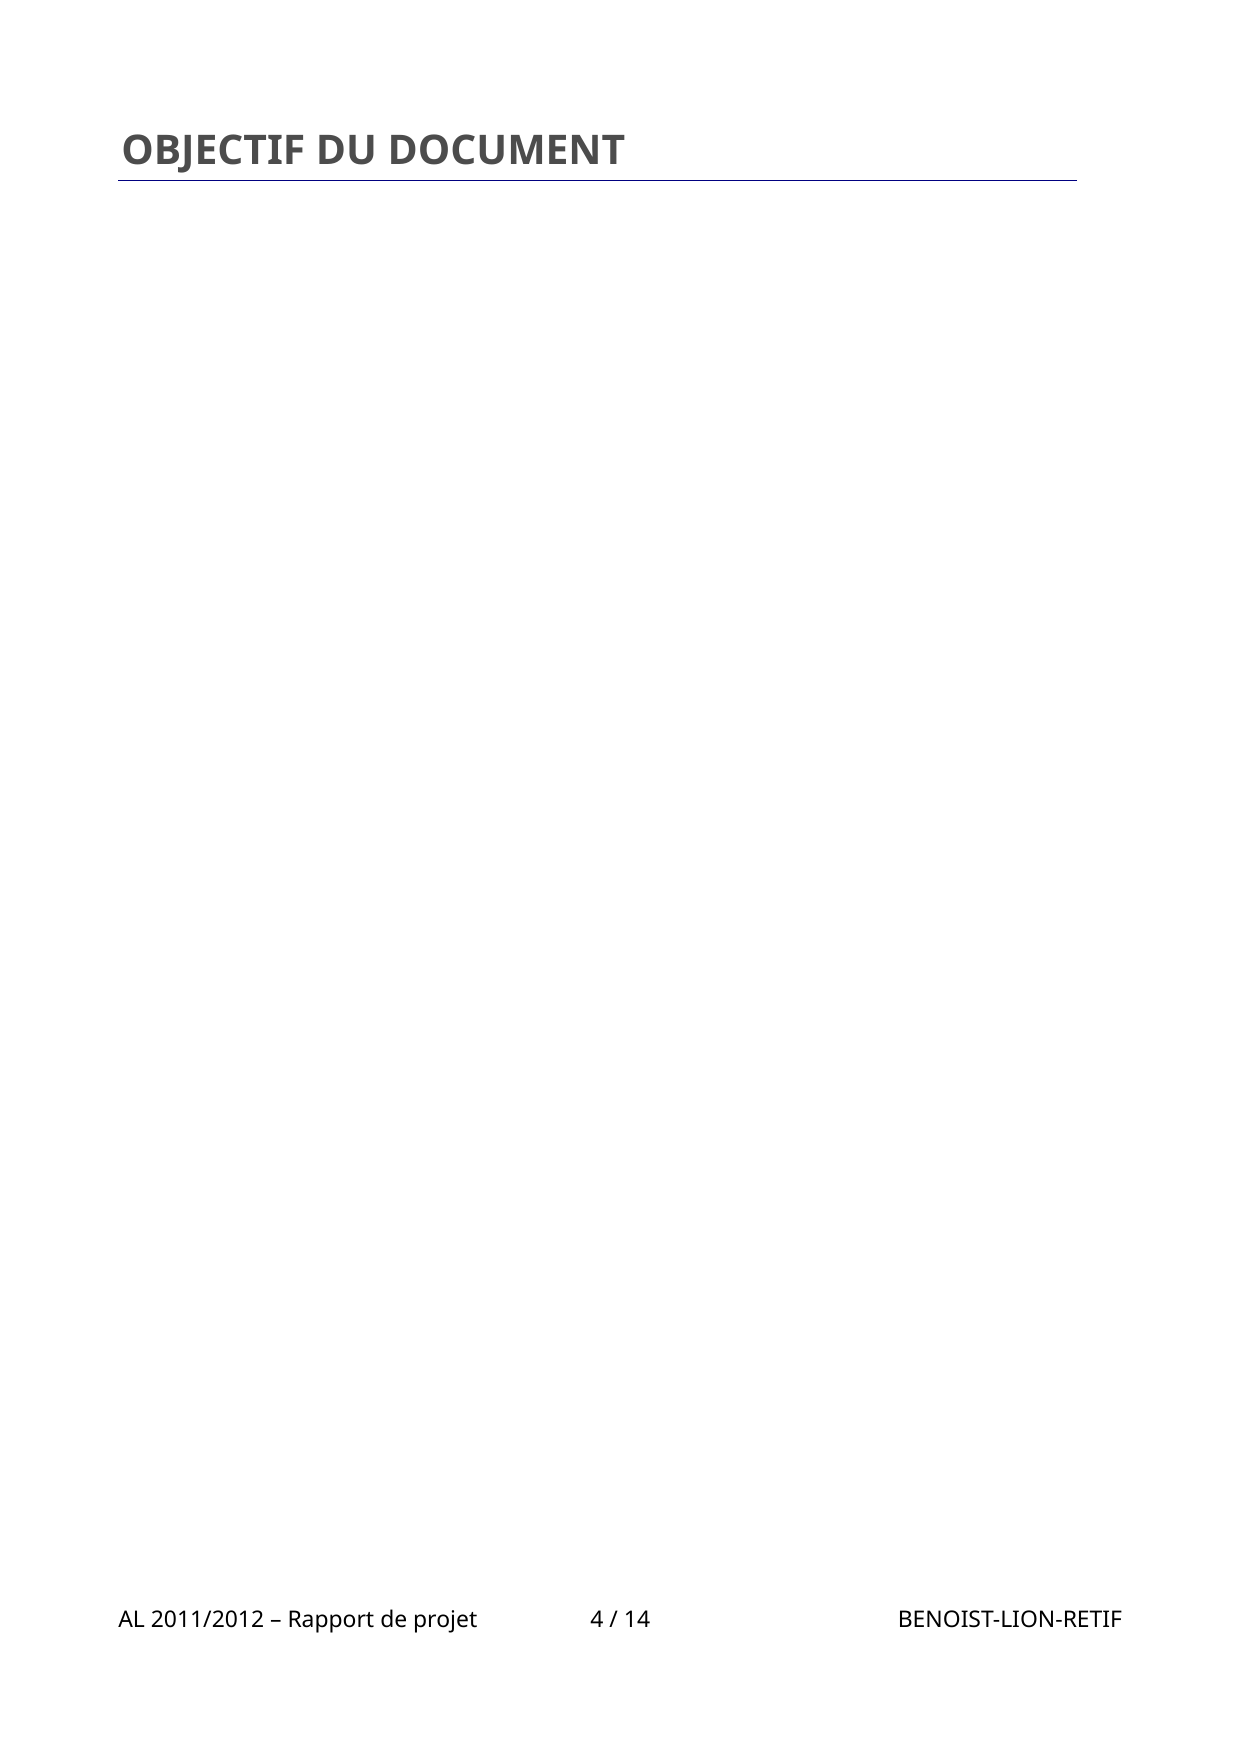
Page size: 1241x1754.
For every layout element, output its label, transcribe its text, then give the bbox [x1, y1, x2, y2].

subtitle Objectif du document [118, 118, 1077, 180]
